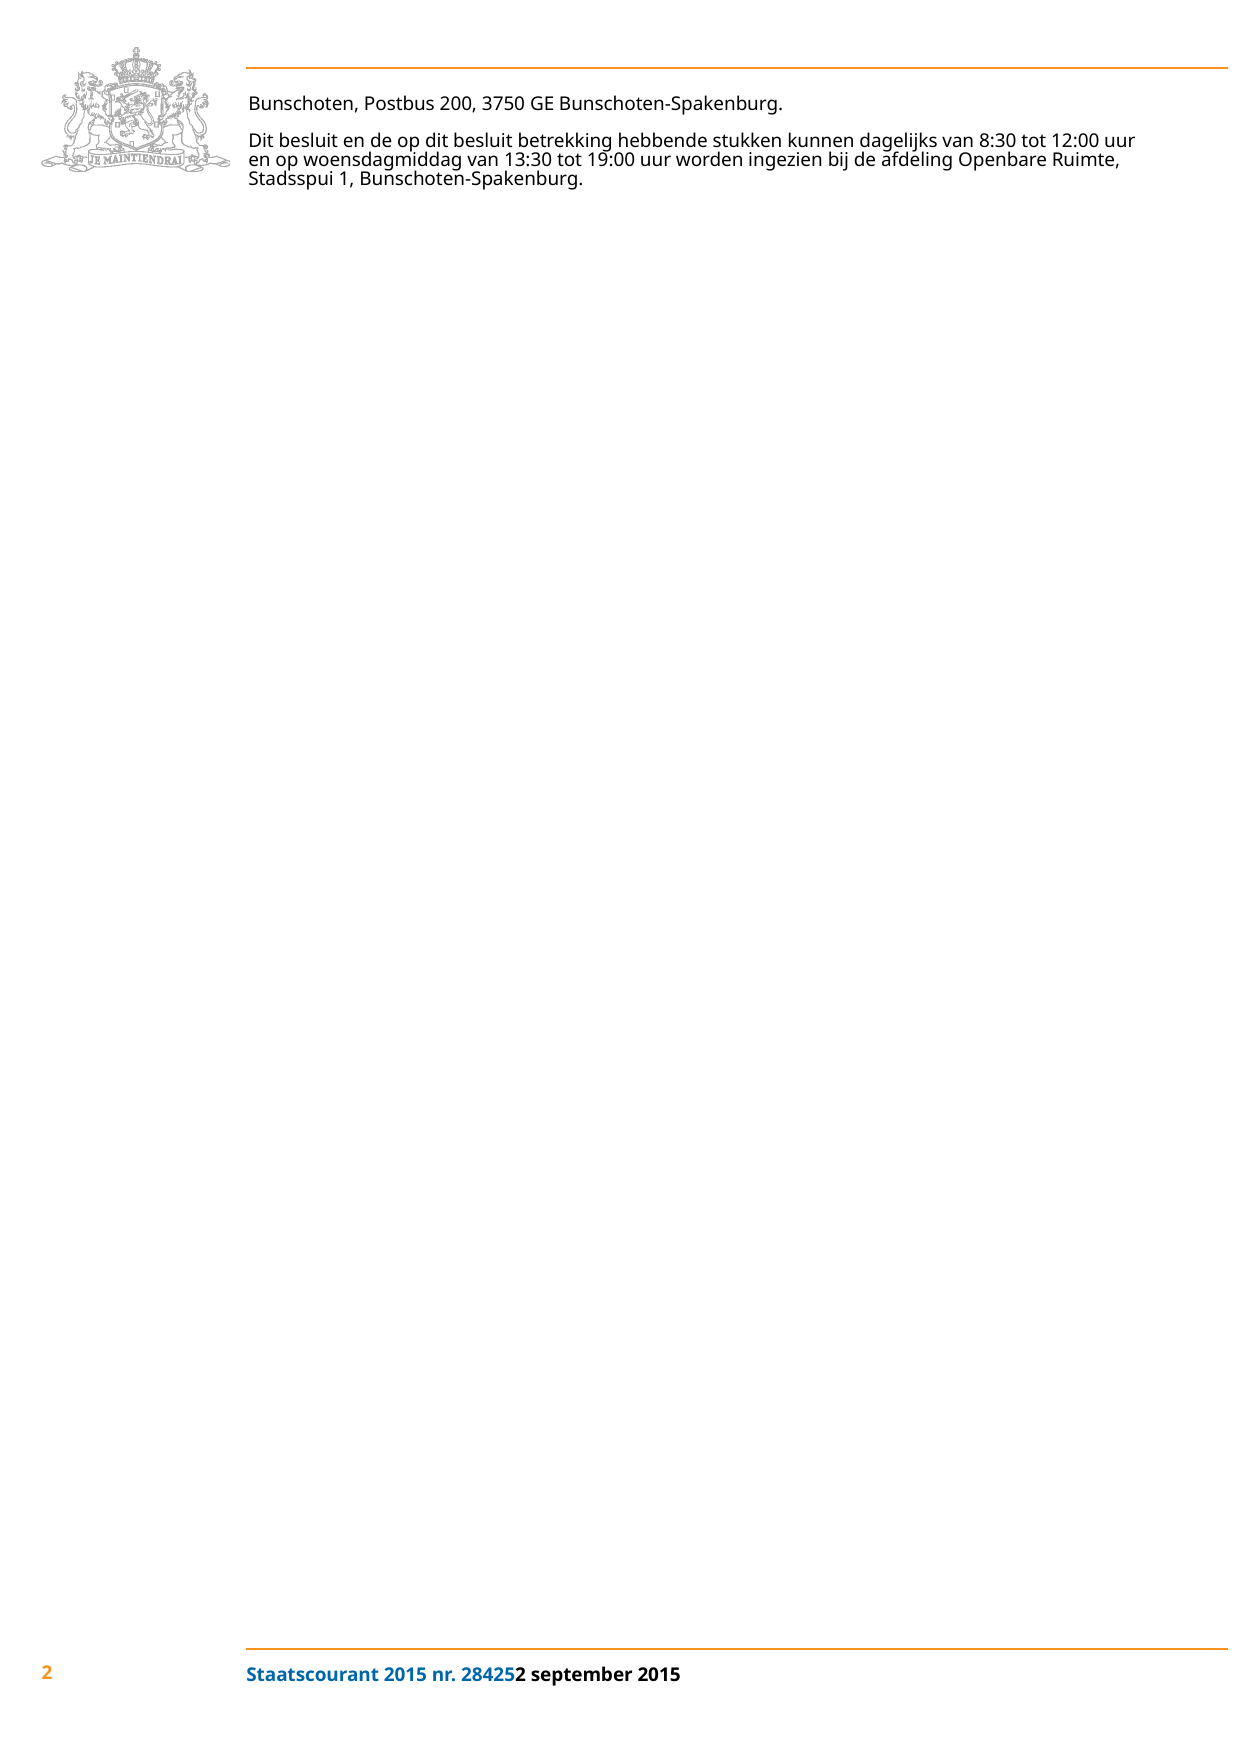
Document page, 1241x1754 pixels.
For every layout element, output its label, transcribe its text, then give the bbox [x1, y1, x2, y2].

picture [41, 47, 231, 172]
text Bunschoten, Postbus 200, 3750 GE Bunschoten-Spakenburg. [248, 95, 1152, 114]
text Dit besluit en de op dit besluit betrekking hebbende stukken kunnen dagelijks van 8:30 tot 12:00 uur en op woensdagmiddag van 13:30 tot 19:00 uur worden ingezien bij de afdeling Openbare Ruimte, Stadsspui 1, Bunschoten-Spakenburg. [248, 132, 1152, 189]
